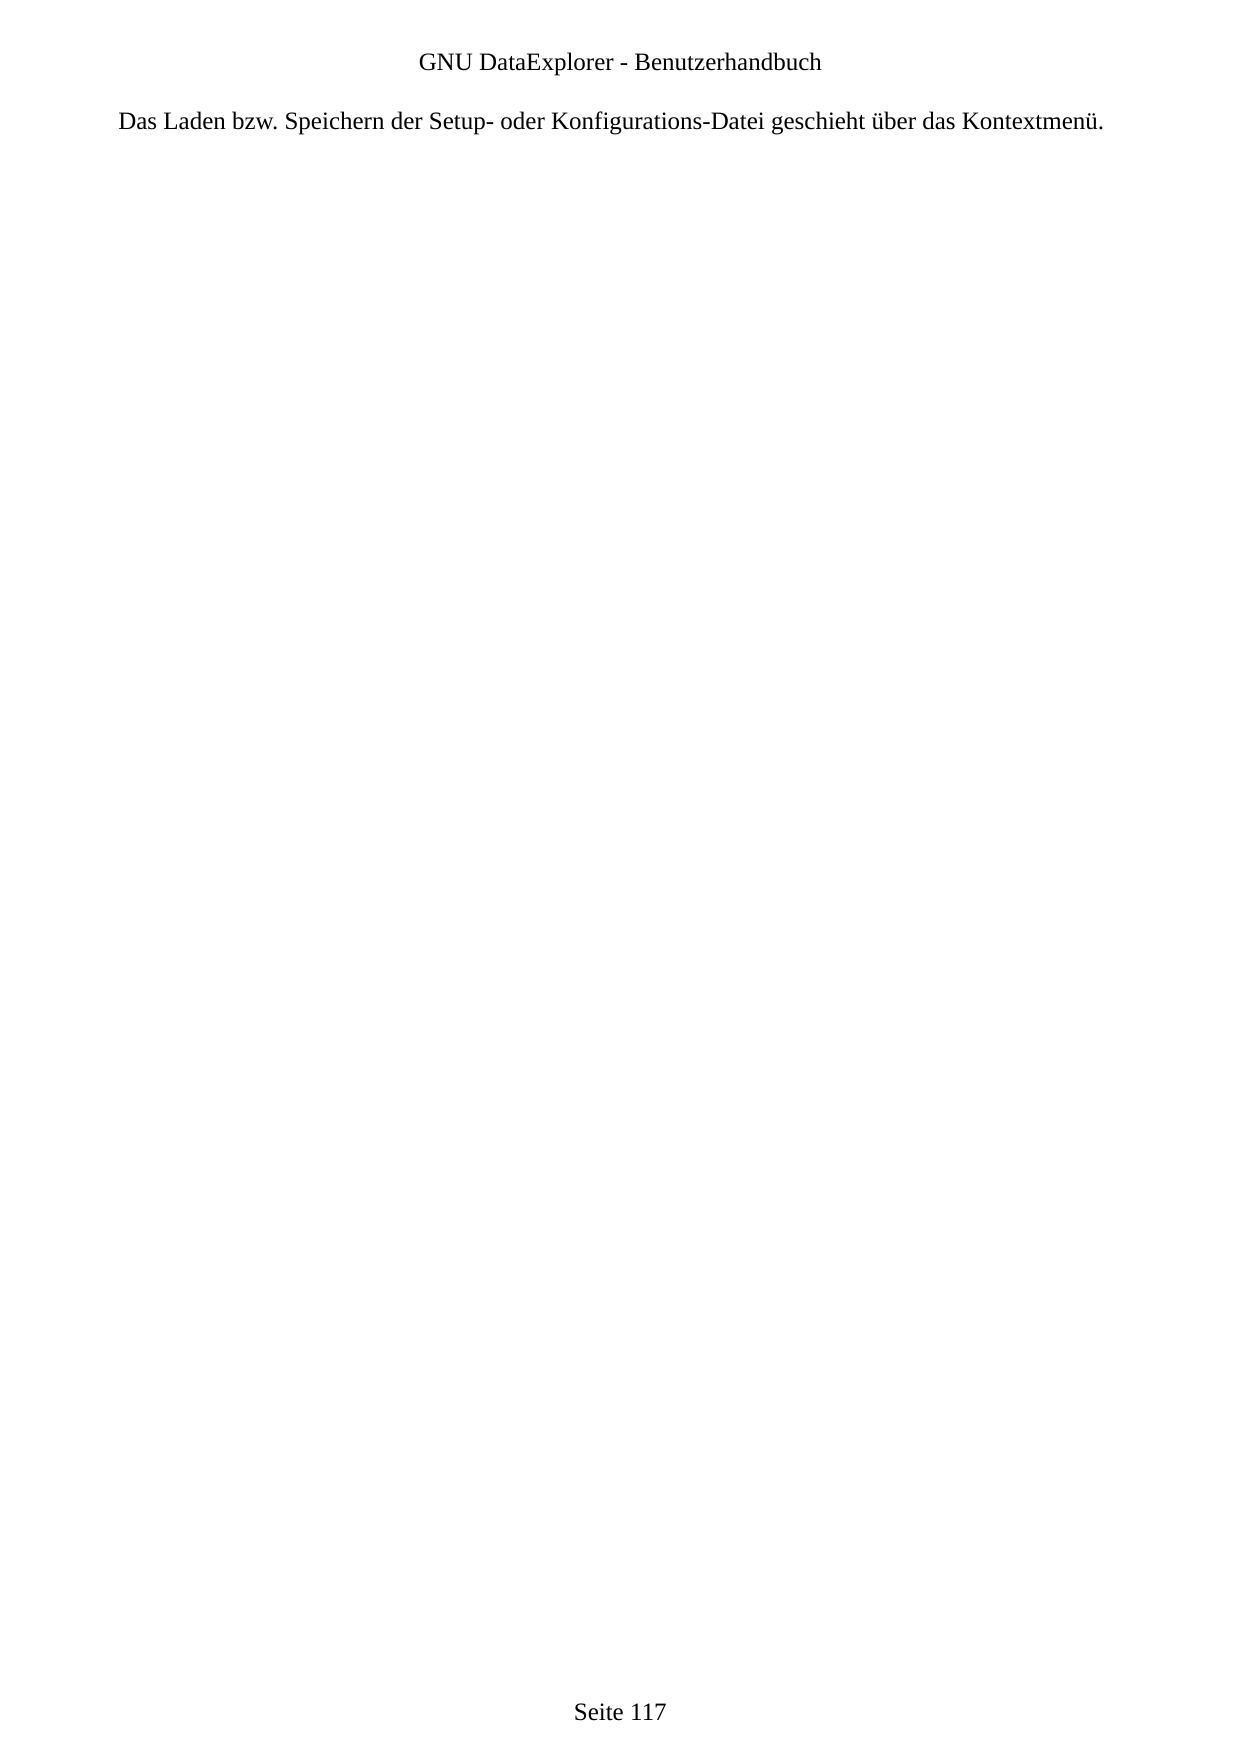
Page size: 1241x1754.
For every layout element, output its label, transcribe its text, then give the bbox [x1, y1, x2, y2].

text Das Laden bzw. Speichern der Setup- oder Konfigurations-Datei geschieht über das Kontextmenü. [118, 106, 1122, 135]
